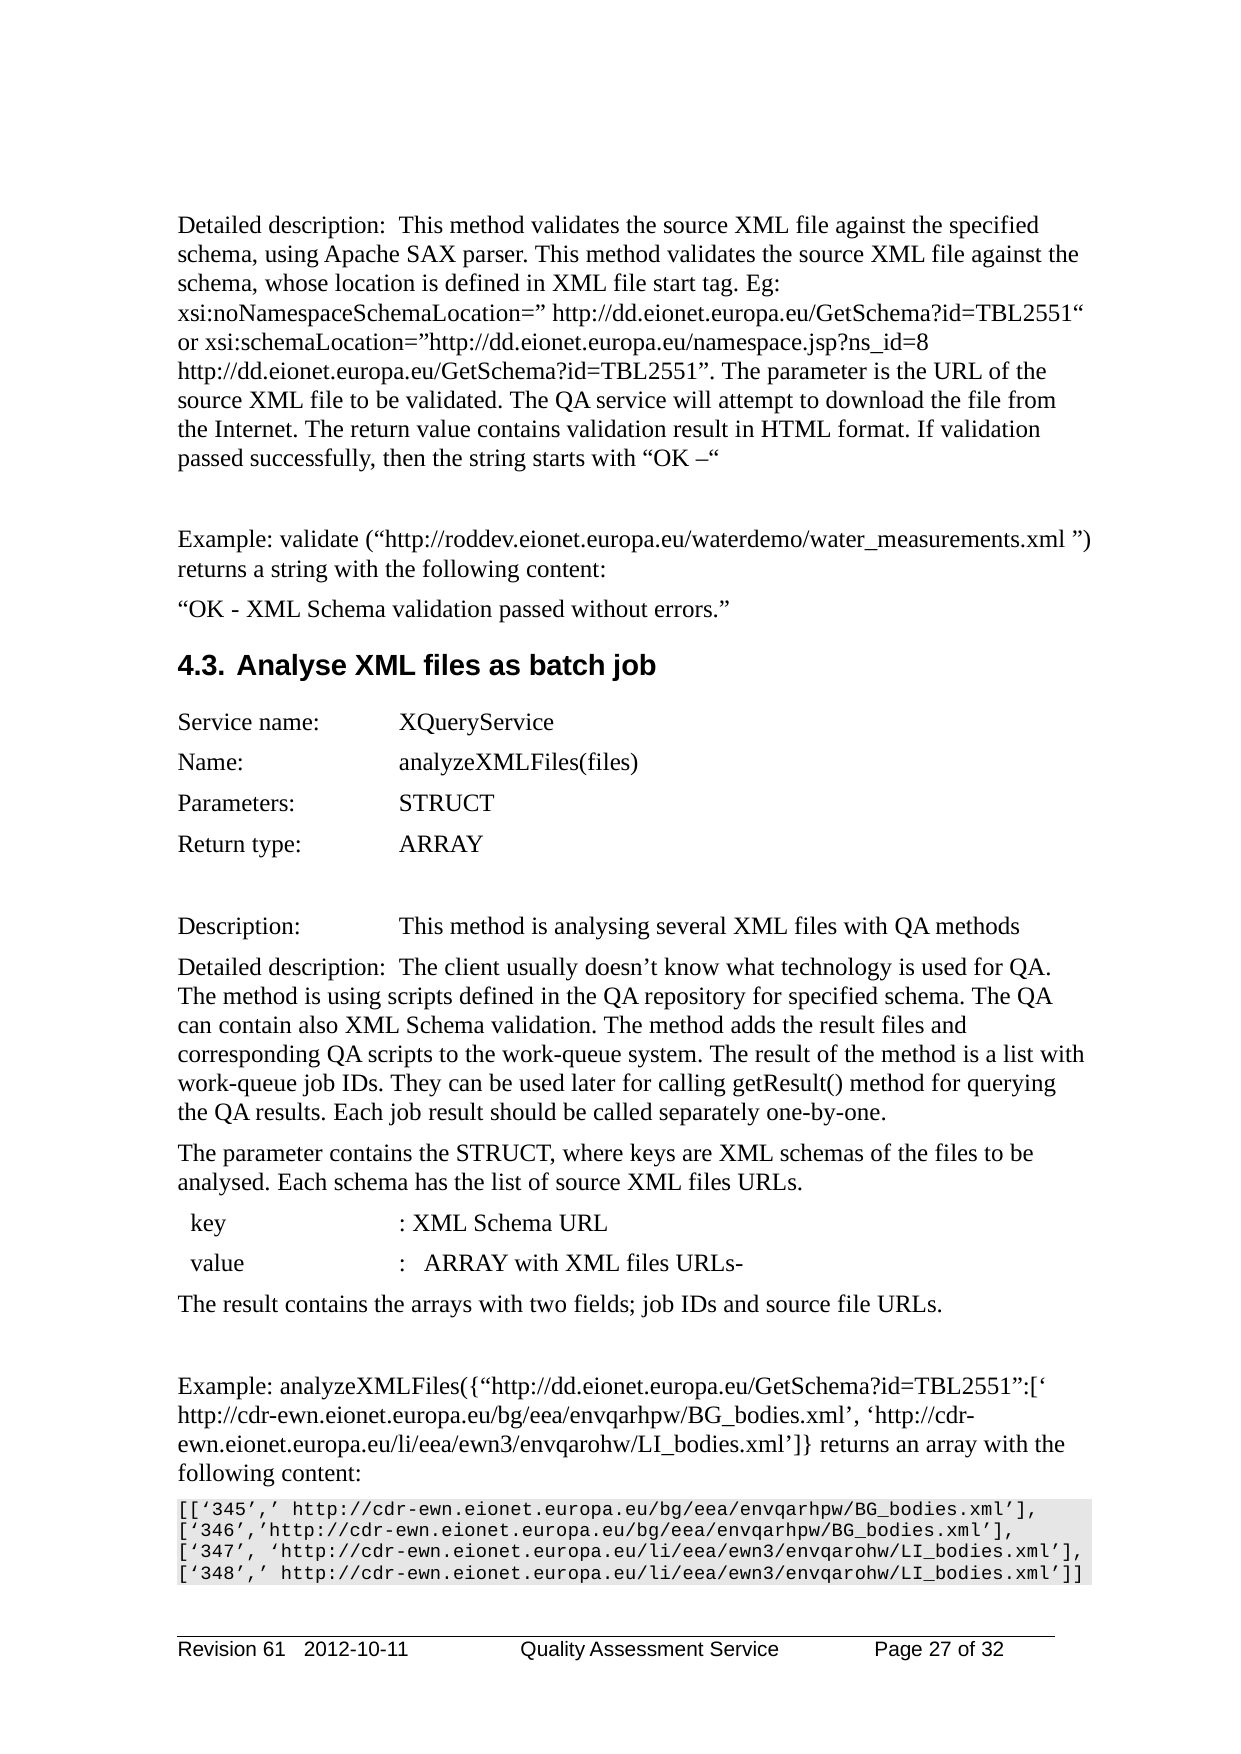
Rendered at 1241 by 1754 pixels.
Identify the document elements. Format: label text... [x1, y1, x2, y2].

text Example: analyzeXMLFiles({“http://dd.eionet.europa.eu/GetSchema?id=TBL2551”:[‘ http://cdr-ewn.eionet.europa.eu/bg/eea/envqarhpw/BG_bodies.xml’, ‘http://cdr-ewn.eionet.europa.eu/li/eea/ewn3/envqarohw/LI_bodies.xml’]} returns an array with the following content: [177, 1371, 1092, 1487]
text Detailed description: This method validates the source XML file against the specified schema, using Apache SAX parser. This method validates the source XML file against the schema, whose location is defined in XML file start tag. Eg: xsi:noNamespaceSchemaLocation=” http://dd.eionet.europa.eu/GetSchema?id=TBL2551“ or xsi:schemaLocation=”http://dd.eionet.europa.eu/namespace.jsp?ns_id=8 http://dd.eionet.europa.eu/GetSchema?id=TBL2551”. The parameter is the URL of the source XML file to be validated. The QA service will attempt to download the file from the Internet. The return value contains validation result in HTML format. If validation passed successfully, then the string starts with “OK –“ [177, 210, 1092, 472]
text Return type: ARRAY [177, 829, 1092, 858]
subtitle Analyse XML files as batch job [177, 648, 1092, 682]
text “OK - XML Schema validation passed without errors.” [177, 594, 1092, 623]
text Detailed description: The client usually doesn’t know what technology is used for QA. The method is using scripts defined in the QA repository for specified schema. The QA can contain also XML Schema validation. The method adds the result files and corresponding QA scripts to the work-queue system. The result of the method is a list with work-queue job IDs. They can be used later for calling getResult() method for querying the QA results. Each job result should be called separately one-by-one. [177, 951, 1092, 1126]
text Name: analyzeXMLFiles(files) [177, 747, 1092, 776]
text Description: This method is analysing several XML files with QA methods [177, 911, 1092, 940]
text The result contains the arrays with two fields; job IDs and source file URLs. [177, 1289, 1092, 1318]
list [[‘345’,’ http://cdr-ewn.eionet.europa.eu/bg/eea/envqarhpw/BG_bodies.xml’], [‘346’,’http://cdr-ewn.eionet.europa.eu/bg/eea/envqarhpw/BG_bodies.xml’],[‘347’, ‘http://cdr-ewn.eionet.europa.eu/li/eea/ewn3/envqarohw/LI_bodies.xml’],[‘348’,’ http://cdr-ewn.eionet.europa.eu/li/eea/ewn3/envqarohw/LI_bodies.xml’]] [177, 1499, 1092, 1585]
text Service name: XQueryService [177, 706, 1092, 736]
text The parameter contains the STRUCT, where keys are XML schemas of the files to be analysed. Each schema has the list of source XML files URLs. [177, 1138, 1092, 1196]
text Parameters: STRUCT [177, 788, 1092, 817]
text value : ARRAY with XML files URLs- [177, 1248, 1092, 1277]
text key : XML Schema URL [177, 1207, 1092, 1237]
text Example: validate (“http://roddev.eionet.europa.eu/waterdemo/water_measurements.xml ”) returns a string with the following content: [177, 524, 1092, 582]
